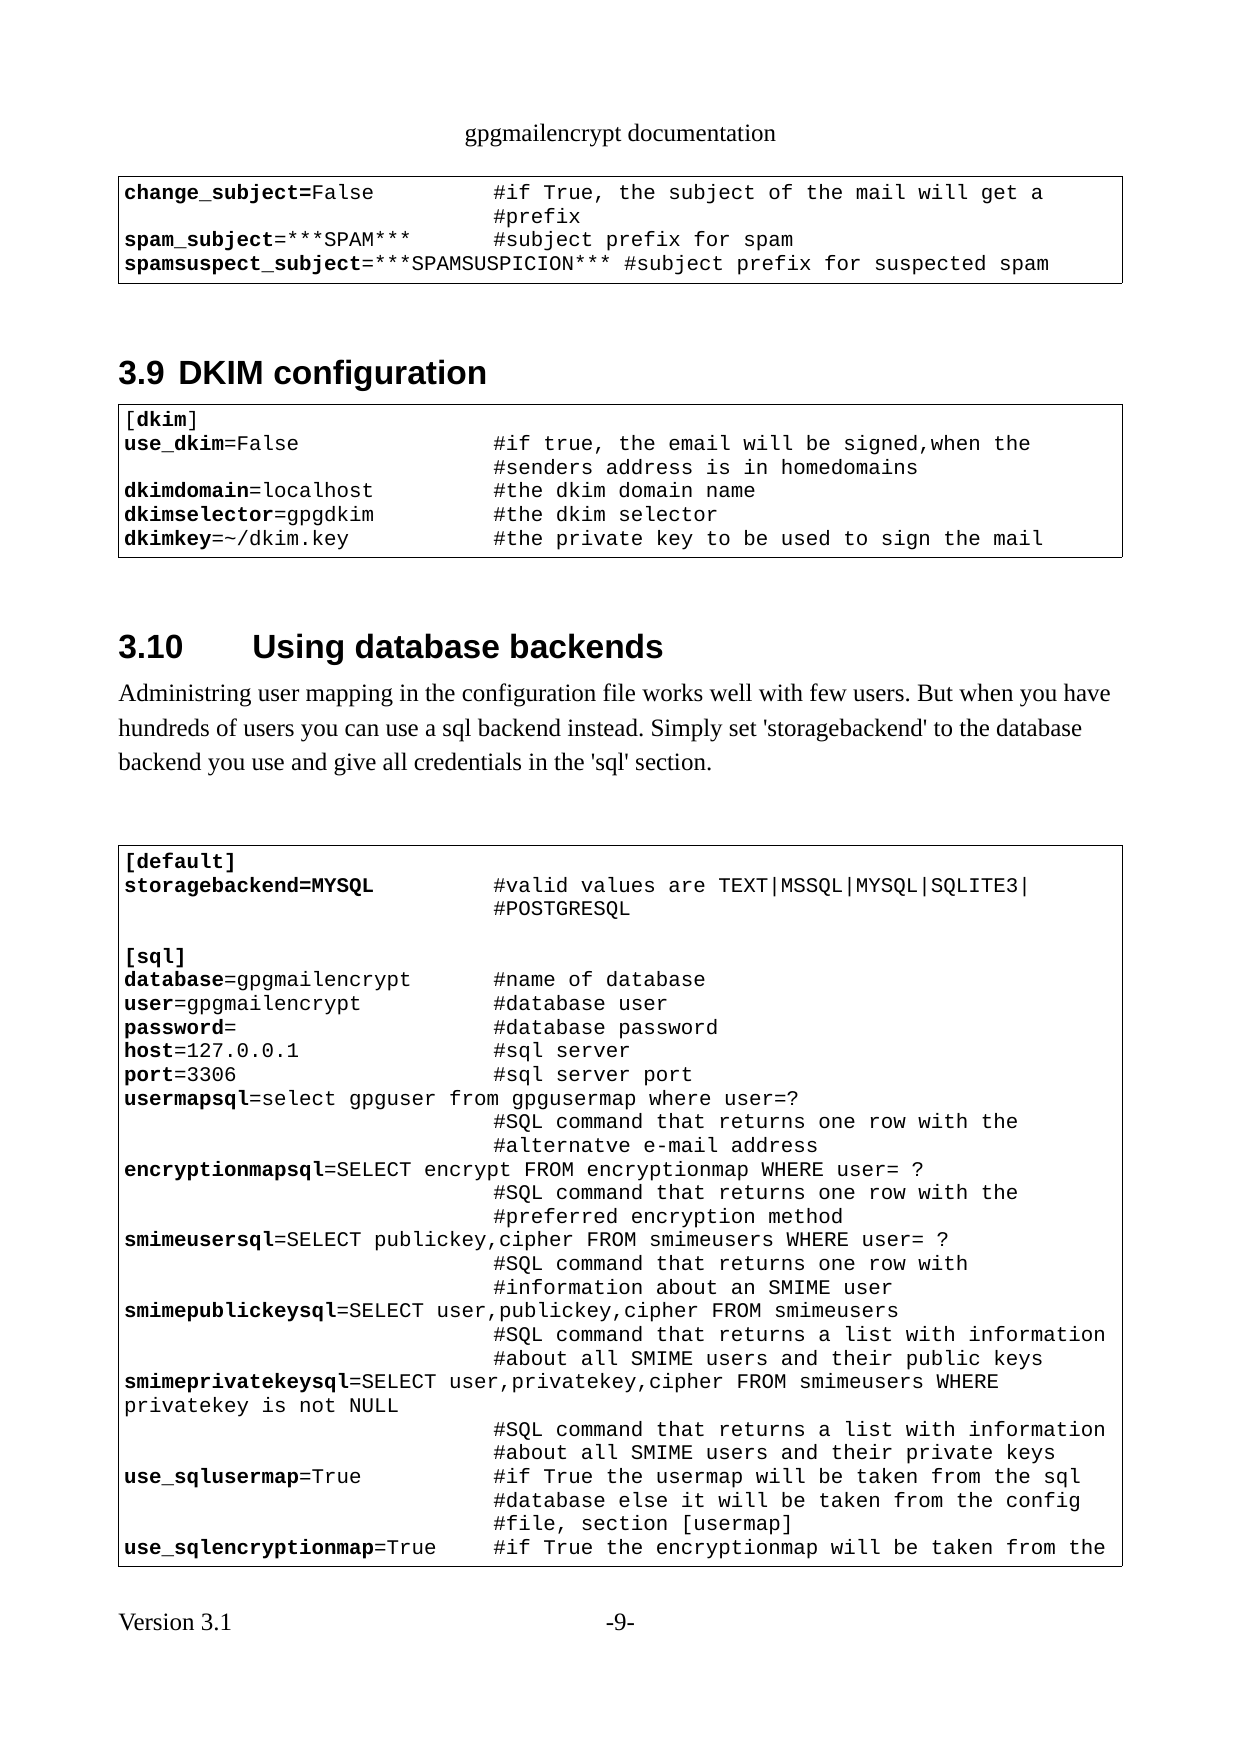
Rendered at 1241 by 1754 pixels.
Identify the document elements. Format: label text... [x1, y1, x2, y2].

table_header [default] storagebackend=MYSQL #valid values are TEXT|MSSQL|MYSQL|SQLITE3| #POSTGRESQL [sql] database=gpgmailencrypt #name of database user=gpgmailencrypt #database user password= #database password host=127.0.0.1 #sql server port=3306 #sql server port usermapsql=select gpguser from gpgusermap where user=? #SQL command that returns one row with the #alternatve e-mail address encryptionmapsql=SELECT encrypt FROM encryptionmap WHERE user= ? #SQL command that returns one row with the #preferred encryption method smimeusersql=SELECT publickey,cipher FROM smimeusers WHERE user= ? #SQL command that returns one row with #information about an SMIME user smimepublickeysql=SELECT user,publickey,cipher FROM smimeusers #SQL command that returns a list with information #about all SMIME users and their public keys smimeprivatekeysql=SELECT user,privatekey,cipher FROM smimeusers WHERE privatekey is not NULL #SQL command that returns a list with information #about all SMIME users and their private keys use_sqlusermap=True #if True the usermap will be taken from the sql #database else it will be taken from the config #file, section [usermap] use_sqlencryptionmap=True #if True the encryptionmap will be taken from the [119, 846, 1122, 1566]
text Administring user mapping in the configuration file works well with few users. But when you have hundreds of users you can use a sql backend instead. Simply set 'storagebackend' to the database backend you use and give all credentials in the 'sql' section. [118, 678, 1122, 776]
subtitle Using database backends [118, 627, 1122, 666]
table_header change_subject=False #if True, the subject of the mail will get a #prefix spam_subject=***SPAM*** #subject prefix for spam spamsuspect_subject=***SPAMSUSPICION*** #subject prefix for suspected spam [119, 177, 1122, 282]
subtitle DKIM configuration [118, 352, 1122, 391]
table_header [dkim] use_dkim=False #if true, the email will be signed,when the #senders address is in homedomains dkimdomain=localhost #the dkim domain name dkimselector=gpgdkim #the dkim selector dkimkey=~/dkim.key #the private key to be used to sign the mail [119, 405, 1122, 557]
